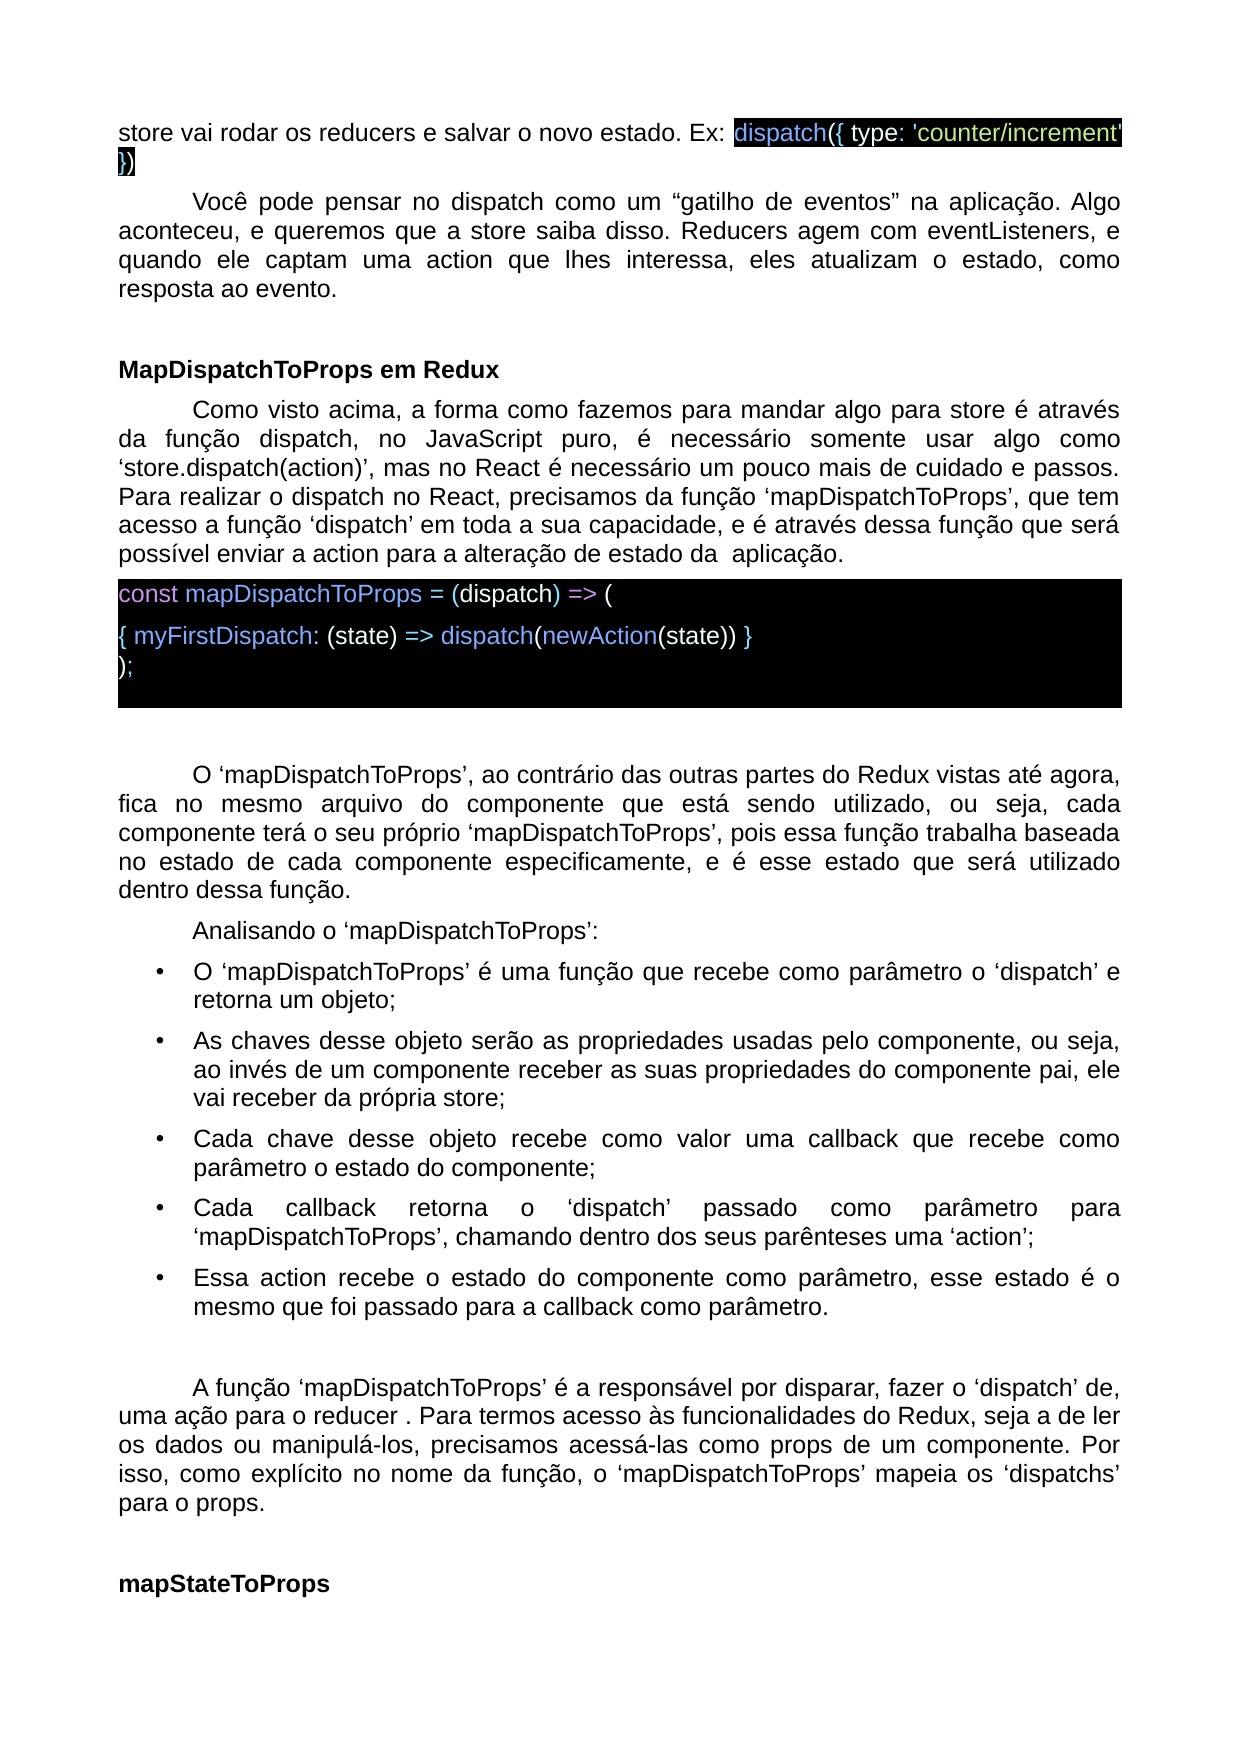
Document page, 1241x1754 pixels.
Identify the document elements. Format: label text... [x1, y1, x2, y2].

text O ‘mapDispatchToProps’, ao contrário das outras partes do Redux vistas até agora, fica no mesmo arquivo do componente que está sendo utilizado, ou seja, cada componente terá o seu próprio ‘mapDispatchToProps’, pois essa função trabalha baseada no estado de cada componente especificamente, e é esse estado que será utilizado dentro dessa função. [118, 760, 1122, 904]
list As chaves desse objeto serão as propriedades usadas pelo componente, ou seja, ao invés de um componente receber as suas propriedades do componente pai, ele vai receber da própria store; [156, 1026, 1122, 1112]
text Como visto acima, a forma como fazemos para mandar algo para store é através da função dispatch, no JavaScript puro, é necessário somente usar algo como ‘store.dispatch(action)’, mas no React é necessário um pouco mais de cuidado e passos. Para realizar o dispatch no React, precisamos da função ‘mapDispatchToProps’, que tem acesso a função ‘dispatch’ em toda a sua capacidade, e é através dessa função que será possível enviar a action para a alteração de estado da aplicação. [118, 395, 1122, 568]
text mapStateToProps [118, 1569, 1122, 1597]
text store vai rodar os reducers e salvar o novo estado. Ex: dispatch({ type: 'counter/increment' }) [118, 118, 1122, 176]
text const mapDispatchToProps = (dispatch) => ( [118, 579, 1122, 608]
text { myFirstDispatch: (state) => dispatch(newAction(state)) } [118, 620, 1122, 650]
text Você pode pensar no dispatch como um “gatilho de eventos” na aplicação. Algo aconteceu, e queremos que a store saiba disso. Reducers agem com eventListeners, e quando ele captam uma action que lhes interessa, eles atualizam o estado, como resposta ao evento. [118, 187, 1122, 302]
text MapDispatchToProps em Redux [118, 355, 1122, 383]
list Essa action recebe o estado do componente como parâmetro, esse estado é o mesmo que foi passado para a callback como parâmetro. [156, 1263, 1122, 1320]
text A função ‘mapDispatchToProps’ é a responsável por disparar, fazer o ‘dispatch’ de, uma ação para o reducer . Para termos acesso às funcionalidades do Redux, seja a de ler os dados ou manipulá-los, precisamos acessá-las como props de um componente. Por isso, como explícito no nome da função, o ‘mapDispatchToProps’ mapeia os ‘dispatchs’ para o props. [118, 1373, 1122, 1516]
text ); [118, 650, 1122, 679]
list Cada chave desse objeto recebe como valor uma callback que recebe como parâmetro o estado do componente; [156, 1124, 1122, 1182]
text Analisando o ‘mapDispatchToProps’: [118, 916, 1122, 945]
list Cada callback retorna o ‘dispatch’ passado como parâmetro para ‘mapDispatchToProps’, chamando dentro dos seus parênteses uma ‘action’; [156, 1193, 1122, 1251]
list O ‘mapDispatchToProps’ é uma função que recebe como parâmetro o ‘dispatch’ e retorna um objeto; [156, 956, 1122, 1014]
